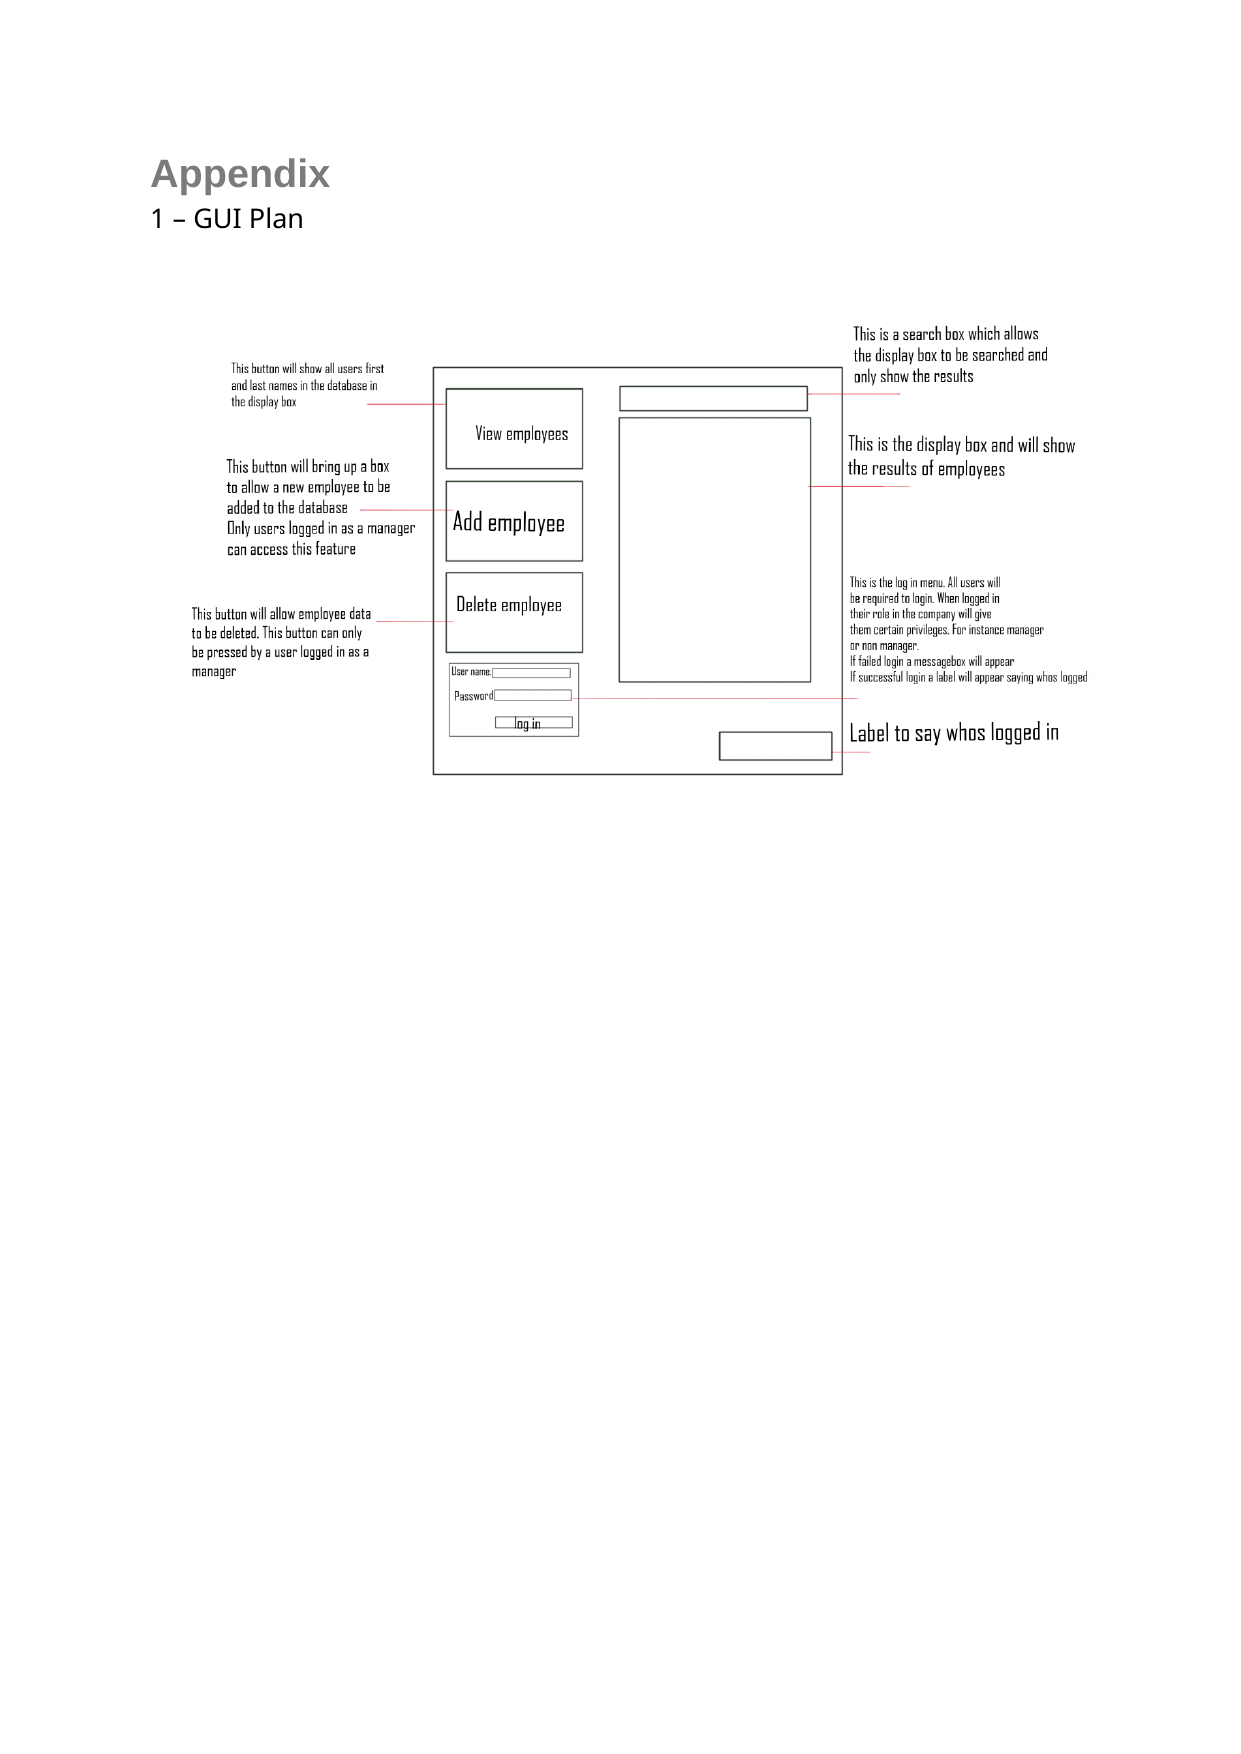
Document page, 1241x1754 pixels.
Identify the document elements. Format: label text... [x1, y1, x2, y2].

subtitle 1 – GUI Plan [150, 200, 1090, 237]
subtitle Appendix [150, 150, 1090, 196]
